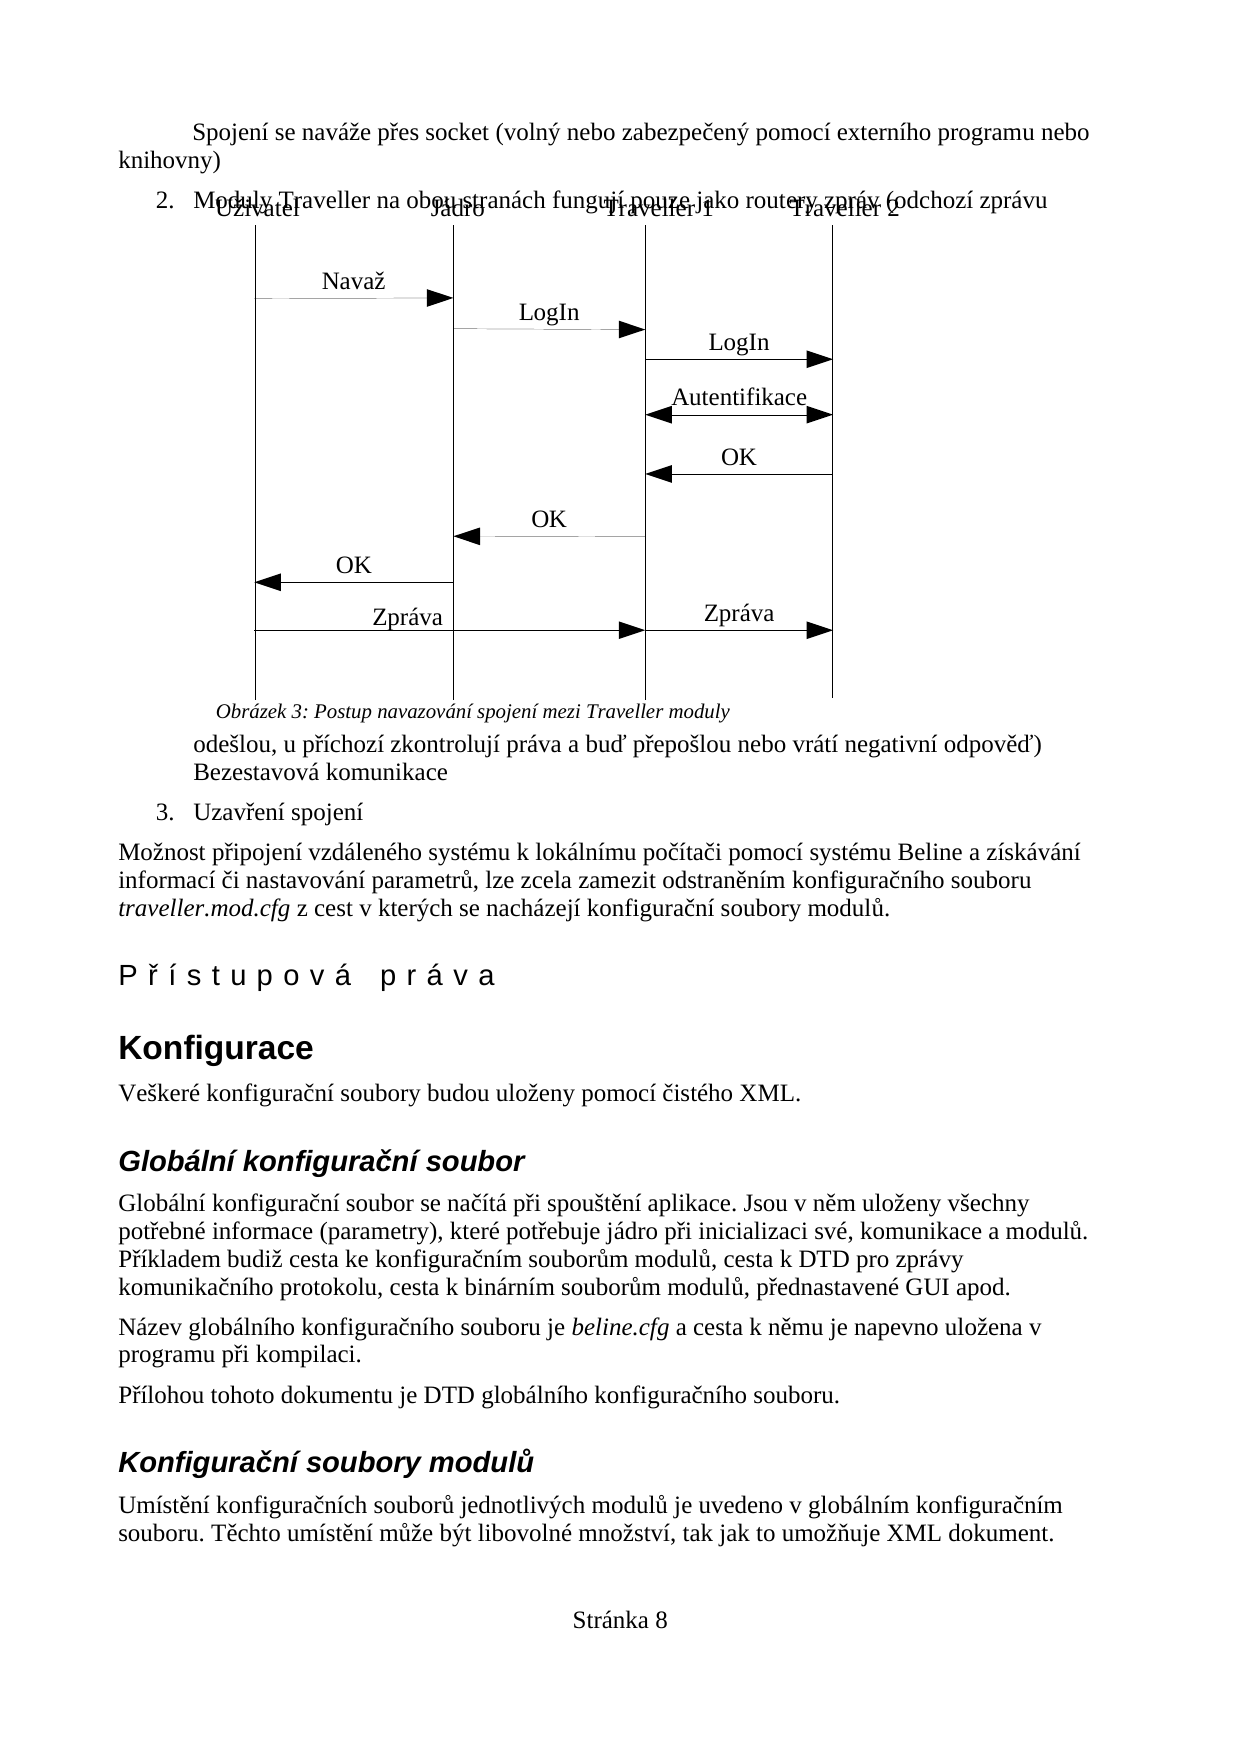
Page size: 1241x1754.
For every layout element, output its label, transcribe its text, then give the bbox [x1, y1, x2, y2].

text Spojení se naváže přes socket (volný nebo zabezpečený pomocí externího programu nebo knihovny) [118, 118, 1122, 173]
text Obrázek 3: Postup navazování spojení mezi Traveller moduly [216, 237, 900, 723]
subtitle Globální konfigurační soubor [118, 1144, 1122, 1177]
list Uzavření spojení [156, 798, 1122, 826]
subtitle Konfigurační soubory modulů [118, 1446, 1122, 1479]
text Možnost připojení vzdáleného systému k lokálnímu počítači pomocí systému Beline a získávání informací či nastavování parametrů, lze zcela zamezit odstraněním konfiguračního souboru traveller.mod.cfg z cest v kterých se nacházejí konfigurační soubory modulů. [118, 838, 1122, 922]
subtitle Konfigurace [118, 1029, 1122, 1067]
text Přílohou tohoto dokumentu je DTD globálního konfiguračního souboru. [118, 1381, 1122, 1408]
text Název globálního konfiguračního souboru je beline.cfg a cesta k němu je napevno uložena v programu při kompilaci. [118, 1313, 1122, 1368]
text Globální konfigurační soubor se načítá při spouštění aplikace. Jsou v něm uloženy všechny potřebné informace (parametry), které potřebuje jádro při inicializaci své, komunikace a modulů. Příkladem budiž cesta ke konfiguračním souborům modulů, cesta k DTD pro zprávy komunikačního protokolu, cesta k binárním souborům modulů, přednastavené GUI apod. [118, 1189, 1122, 1300]
subtitle Přístupová práva [118, 959, 1122, 992]
text Veškeré konfigurační soubory budou uloženy pomocí čistého XML. [118, 1079, 1122, 1107]
text Umístění konfiguračních souborů jednotlivých modulů je uvedeno v globálním konfiguračním souboru. Těchto umístění může být libovolné množství, tak jak to umožňuje XML dokument. [118, 1491, 1122, 1547]
list Moduly Traveller na obou stranách fungují pouze jako routery zpráv (odchozí zprávu odešlou, u příchozí zkontrolují práva a buď přepošlou nebo vrátí negativní odpověď) Bezestavová komunikace [156, 186, 1122, 786]
